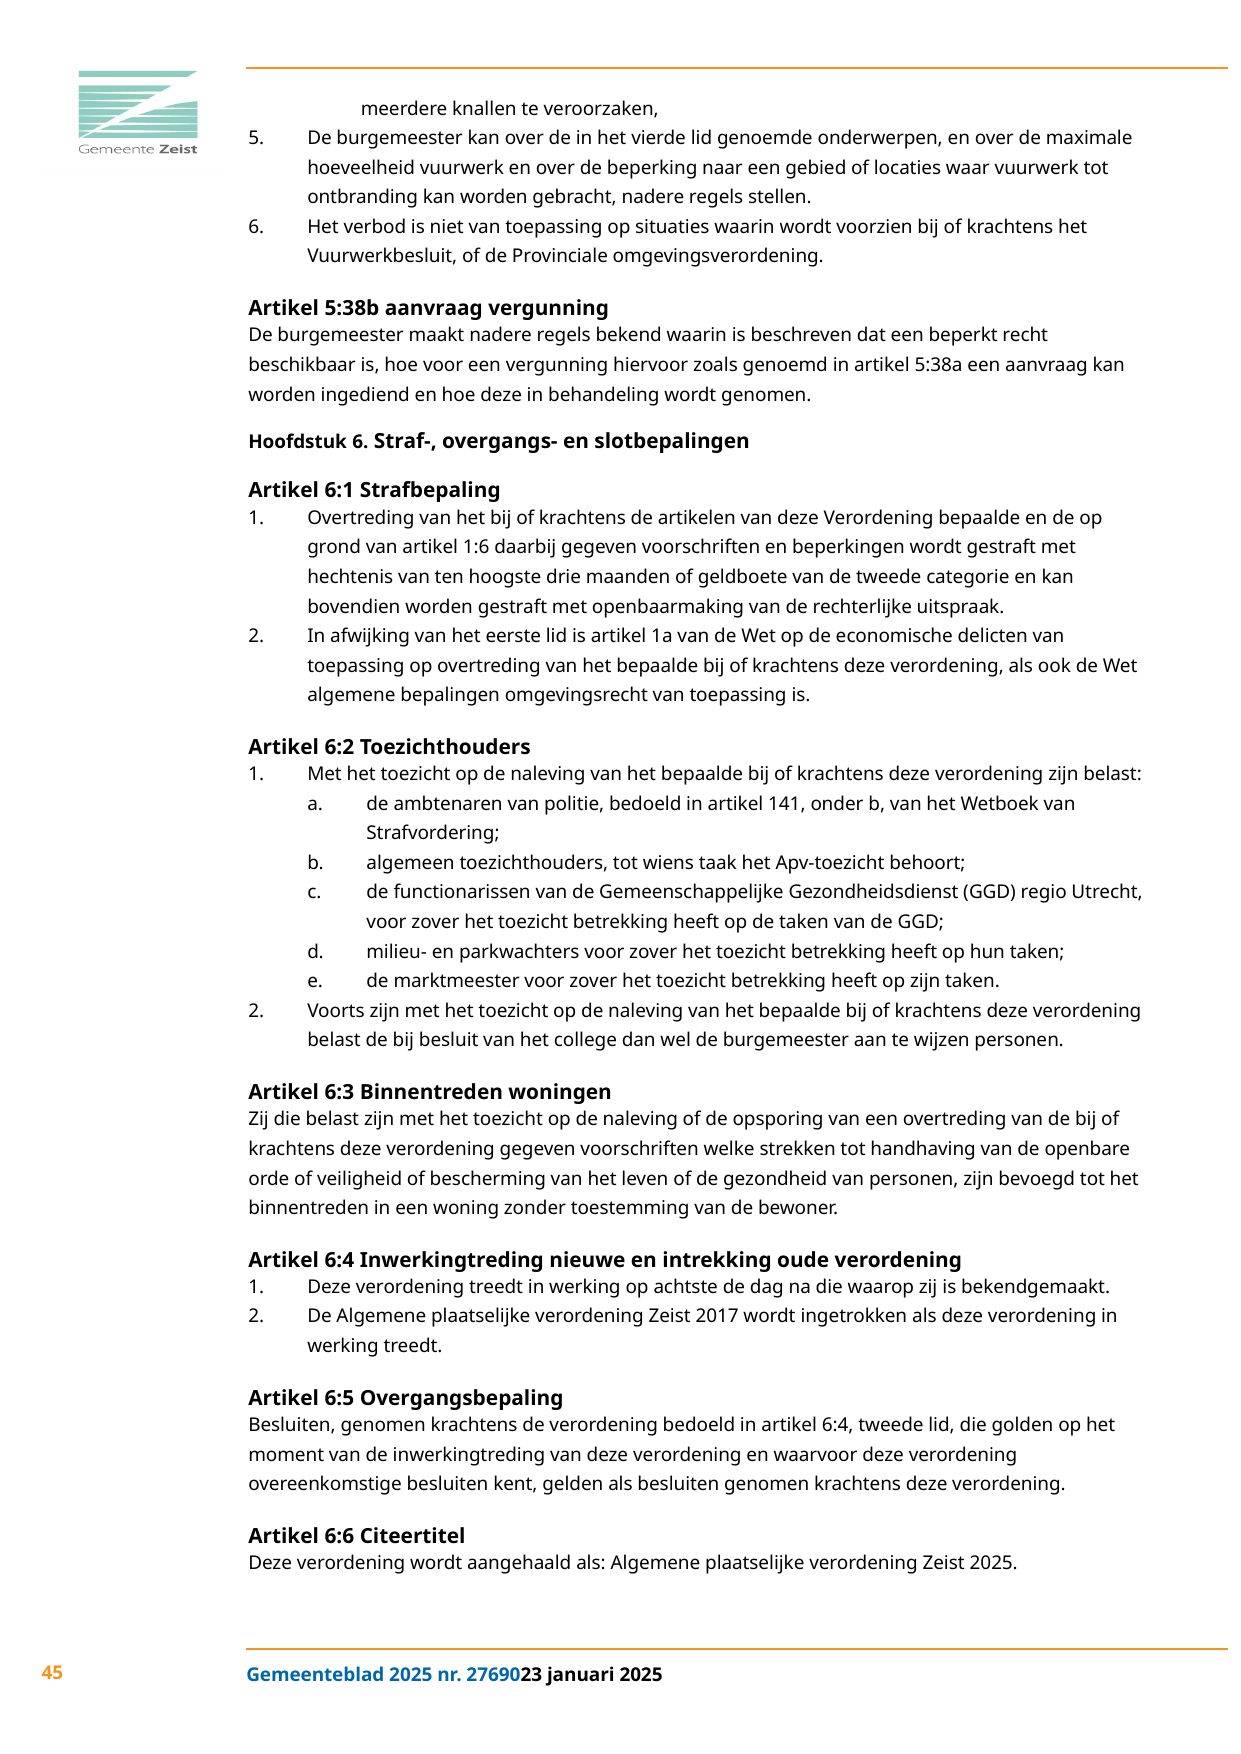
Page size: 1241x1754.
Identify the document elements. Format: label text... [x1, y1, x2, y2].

list milieu- en parkwachters voor zover het toezicht betrekking heeft op hun taken; [307, 938, 1152, 964]
list Met het toezicht op de naleving van het bepaalde bij of krachtens deze verordening zijn belast: [248, 760, 1152, 786]
list de functionarissen van de Gemeenschappelijke Gezondheidsdienst (GGD) regio Utrecht, voor zover het toezicht betrekking heeft op de taken van de GGD; [307, 879, 1152, 934]
list Het verbod is niet van toepassing op situaties waarin wordt voorzien bij of krachtens het Vuurwerkbesluit, of de Provinciale omgevingsverordening. [248, 213, 1152, 268]
picture [41, 47, 231, 172]
text Hoofdstuk 6. Straf-, overgangs- en slotbepalingen [248, 426, 1152, 455]
text Besluiten, genomen krachtens de verordening bedoeld in artikel 6:4, tweede lid, die golden op het moment van de inwerkingtreding van deze verordening en waarvoor deze verordening overeenkomstige besluiten kent, gelden als besluiten genomen krachtens deze verordening. [248, 1411, 1152, 1496]
text De burgemeester maakt nadere regels bekend waarin is beschreven dat een beperkt recht beschikbaar is, hoe voor een vergunning hiervoor zoals genoemd in artikel 5:38a een aanvraag kan worden ingediend en hoe deze in behandeling wordt genomen. [248, 322, 1152, 406]
text Deze verordening wordt aangehaald als: Algemene plaatselijke verordening Zeist 2025. [248, 1549, 1152, 1575]
text Artikel 5:38b aanvraag vergunning [248, 293, 1152, 322]
list De burgemeester kan over de in het vierde lid genoemde onderwerpen, en over de maximale hoeveelheid vuurwerk en over de beperking naar een gebied of locaties waar vuurwerk tot ontbranding kan worden gebracht, nadere regels stellen. [248, 124, 1152, 209]
text Artikel 6:1 Strafbepaling [248, 476, 1152, 504]
list Voorts zijn met het toezicht op de naleving van het bepaalde bij of krachtens deze verordening belast de bij besluit van het college dan wel de burgemeester aan te wijzen personen. [248, 997, 1152, 1052]
list algemeen toezichthouders, tot wiens taak het Apv-toezicht behoort; [307, 849, 1152, 875]
text Artikel 6:4 Inwerkingtreding nieuwe en intrekking oude verordening [248, 1245, 1152, 1273]
list de ambtenaren van politie, bedoeld in artikel 141, onder b, van het Wetboek van Strafvordering; [307, 790, 1152, 845]
text Zij die belast zijn met het toezicht op de naleving of de opsporing van een overtreding van de bij of krachtens deze verordening gegeven voorschriften welke strekken tot handhaving van de openbare orde of veiligheid of bescherming van het leven of de gezondheid van personen, zijn bevoegd tot het binnentreden in een woning zonder toestemming van de bewoner. [248, 1106, 1152, 1220]
list meerdere knallen te veroorzaken, [323, 95, 1152, 121]
list In afwijking van het eerste lid is artikel 1a van de Wet op de economische delicten van toepassing op overtreding van het bepaalde bij of krachtens deze verordening, als ook de Wet algemene bepalingen omgevingsrecht van toepassing is. [248, 622, 1152, 707]
list De Algemene plaatselijke verordening Zeist 2017 wordt ingetrokken als deze verordening in werking treedt. [248, 1303, 1152, 1358]
list de marktmeester voor zover het toezicht betrekking heeft op zijn taken. [307, 967, 1152, 993]
text Artikel 6:5 Overgangsbepaling [248, 1383, 1152, 1411]
list Deze verordening treedt in werking op achtste de dag na die waarop zij is bekendgemaakt. [248, 1273, 1152, 1299]
text Artikel 6:3 Binnentreden woningen [248, 1077, 1152, 1106]
list Overtreding van het bij of krachtens de artikelen van deze Verordening bepaalde en de op grond van artikel 1:6 daarbij gegeven voorschriften en beperkingen wordt gestraft met hechtenis van ten hoogste drie maanden of geldboete van de tweede categorie en kan bovendien worden gestraft met openbaarmaking van de rechterlijke uitspraak. [248, 504, 1152, 618]
text Artikel 6:6 Citeertitel [248, 1521, 1152, 1549]
text Artikel 6:2 Toezichthouders [248, 732, 1152, 760]
